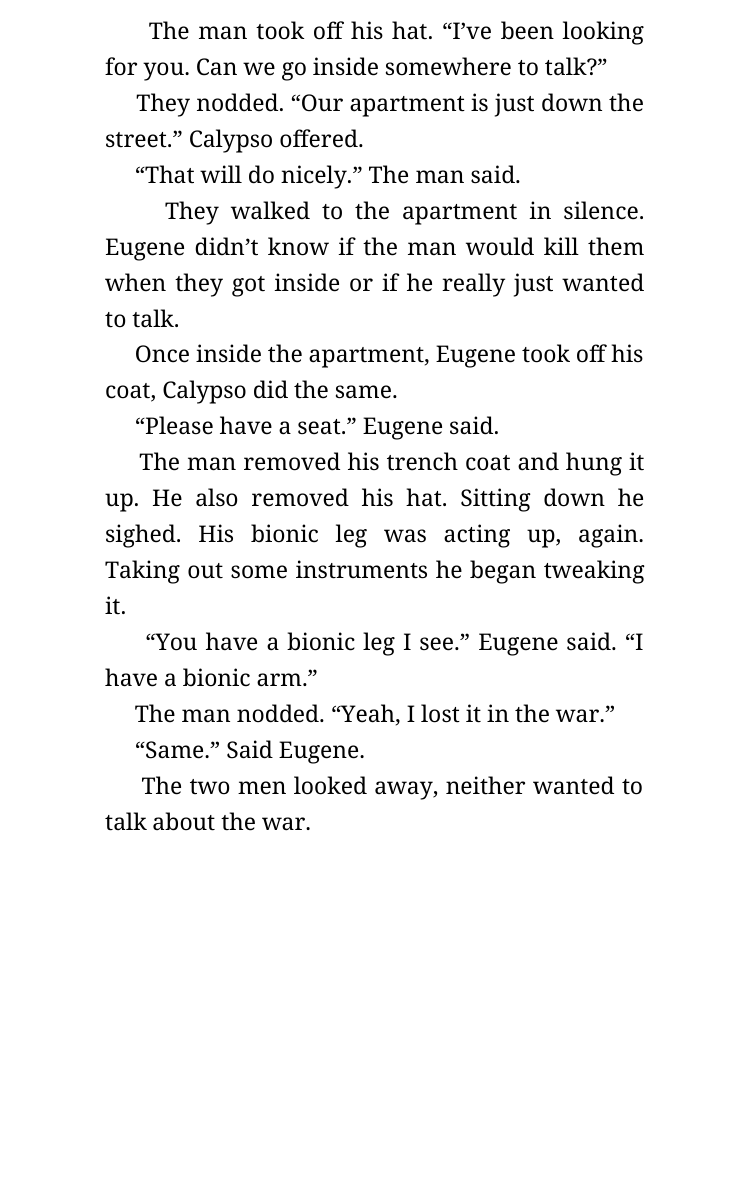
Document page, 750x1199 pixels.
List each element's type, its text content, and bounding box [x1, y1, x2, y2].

text The man removed his trench coat and hung it up. He also removed his hat. Sitting down he sighed. His bionic leg was acting up, again. Taking out some instruments he began tweaking it. [105, 446, 645, 621]
text “You have a bionic leg I see.” Eugene said. “I have a bionic arm.” [105, 626, 645, 693]
text They walked to the apartment in silence. Eugene didn’t know if the man would kill them when they got inside or if he really just wanted to talk. [105, 195, 645, 334]
text Once inside the apartment, Eugene took off his coat, Calypso did the same. [105, 338, 645, 406]
text They nodded. “Our apartment is just down the street.” Calypso offered. [105, 87, 645, 154]
text The two men looked away, neither wanted to talk about the war. [105, 770, 645, 837]
text The man nodded. “Yeah, I lost it in the war.” [105, 698, 645, 729]
text “That will do nicely.” The man said. [105, 159, 645, 190]
text “Please have a seat.” Eugene said. [105, 410, 645, 442]
text The man took off his hat. “I’ve been looking for you. Can we go inside somewhere to talk?” [105, 15, 645, 82]
text “Same.” Said Eugene. [105, 734, 645, 765]
